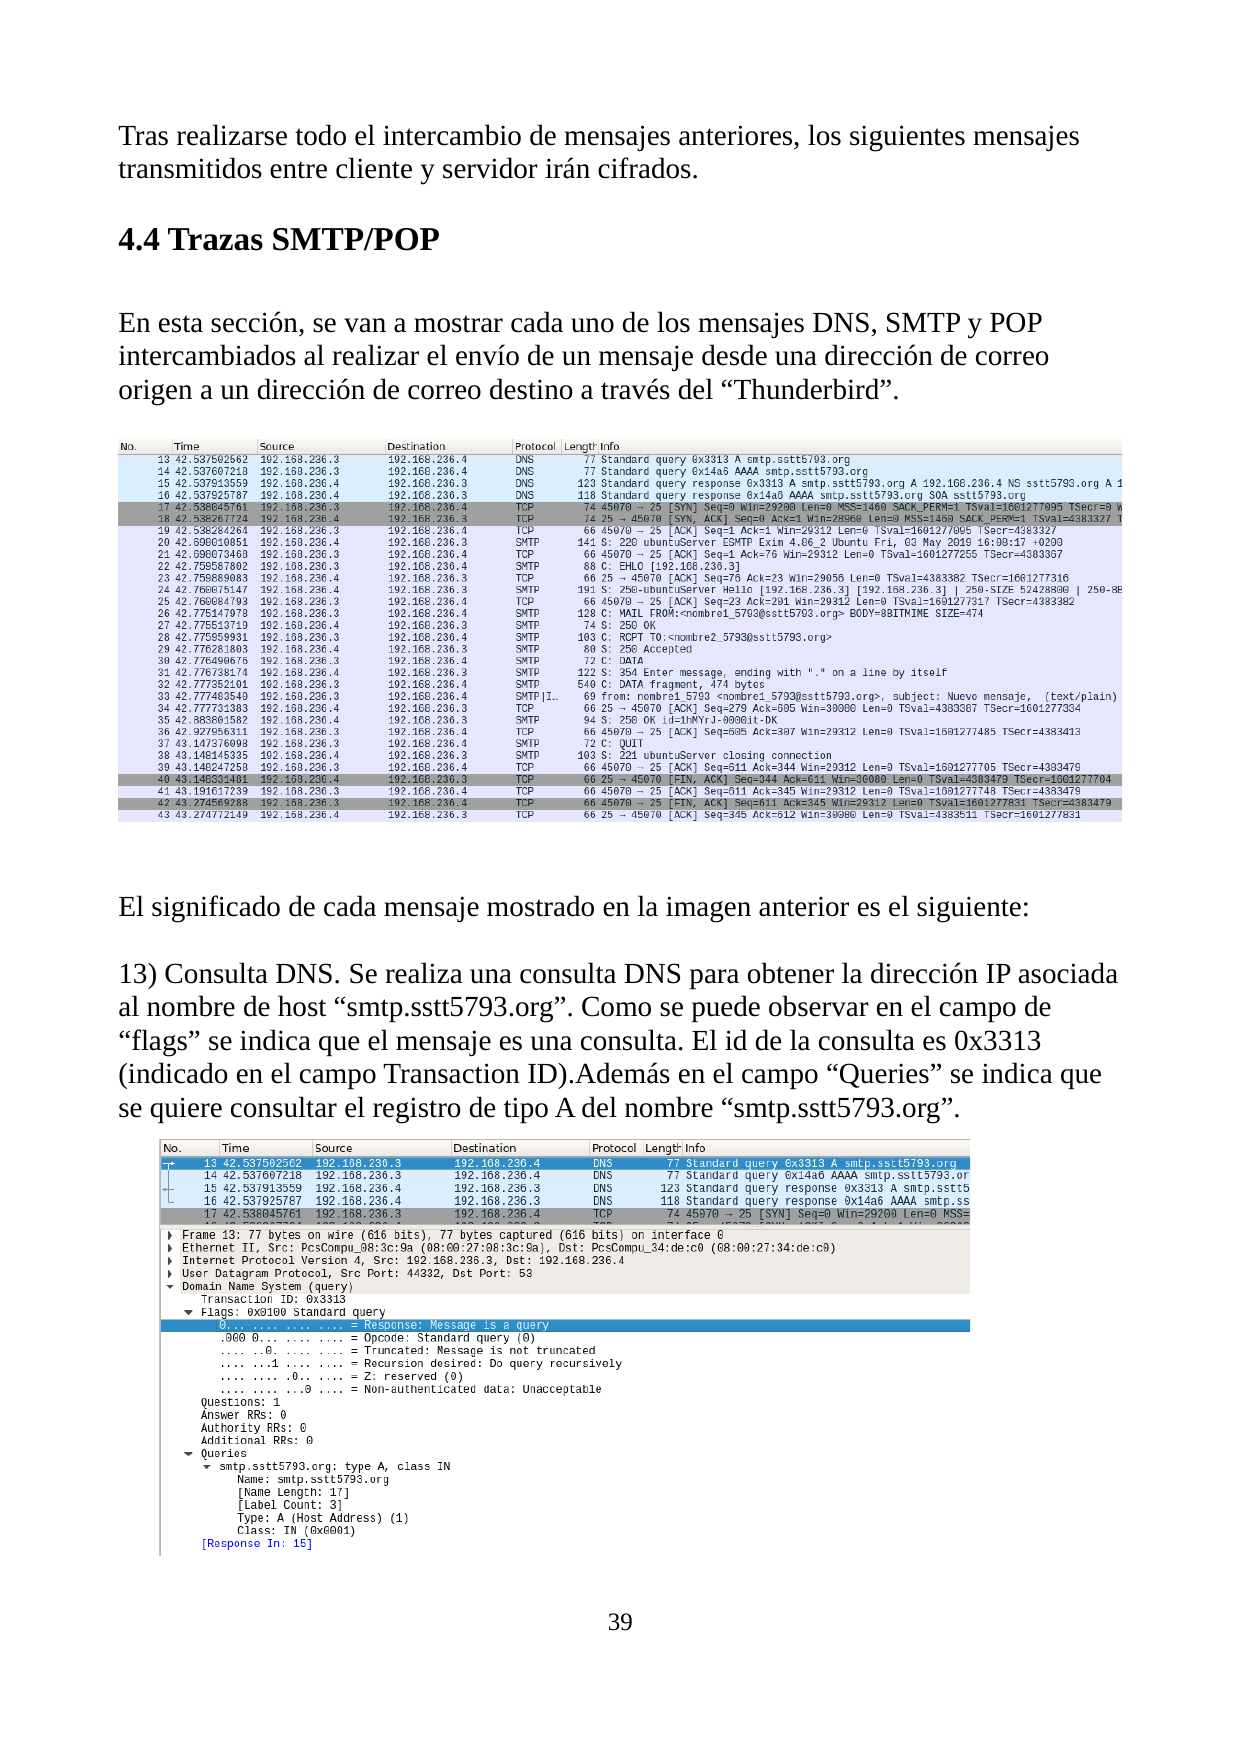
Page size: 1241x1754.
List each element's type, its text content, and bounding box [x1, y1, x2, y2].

text En esta sección, se van a mostrar cada uno de los mensajes DNS, SMTP y POP intercambiados al realizar el envío de un mensaje desde una dirección de correo origen a un dirección de correo destino a través del “Thunderbird”. [118, 305, 1122, 406]
text 13) Consulta DNS. Se realiza una consulta DNS para obtener la dirección IP asociada al nombre de host “smtp.sstt5793.org”. Como se puede observar en el campo de “flags” se indica que el mensaje es una consulta. El id de la consulta es 0x3313 (indicado en el campo Transaction ID).Además en el campo “Queries” se indica que se quiere consultar el registro de tipo A del nombre “smtp.sstt5793.org”. [118, 956, 1122, 1123]
text Tras realizarse todo el intercambio de mensajes anteriores, los siguientes mensajes transmitidos entre cliente y servidor irán cifrados. [118, 118, 1122, 185]
picture [118, 439, 1123, 822]
picture [159, 1139, 971, 1556]
text El significado de cada mensaje mostrado en la imagen anterior es el siguiente: [118, 889, 1122, 922]
text 4.4 Trazas SMTP/POP [118, 219, 1122, 257]
